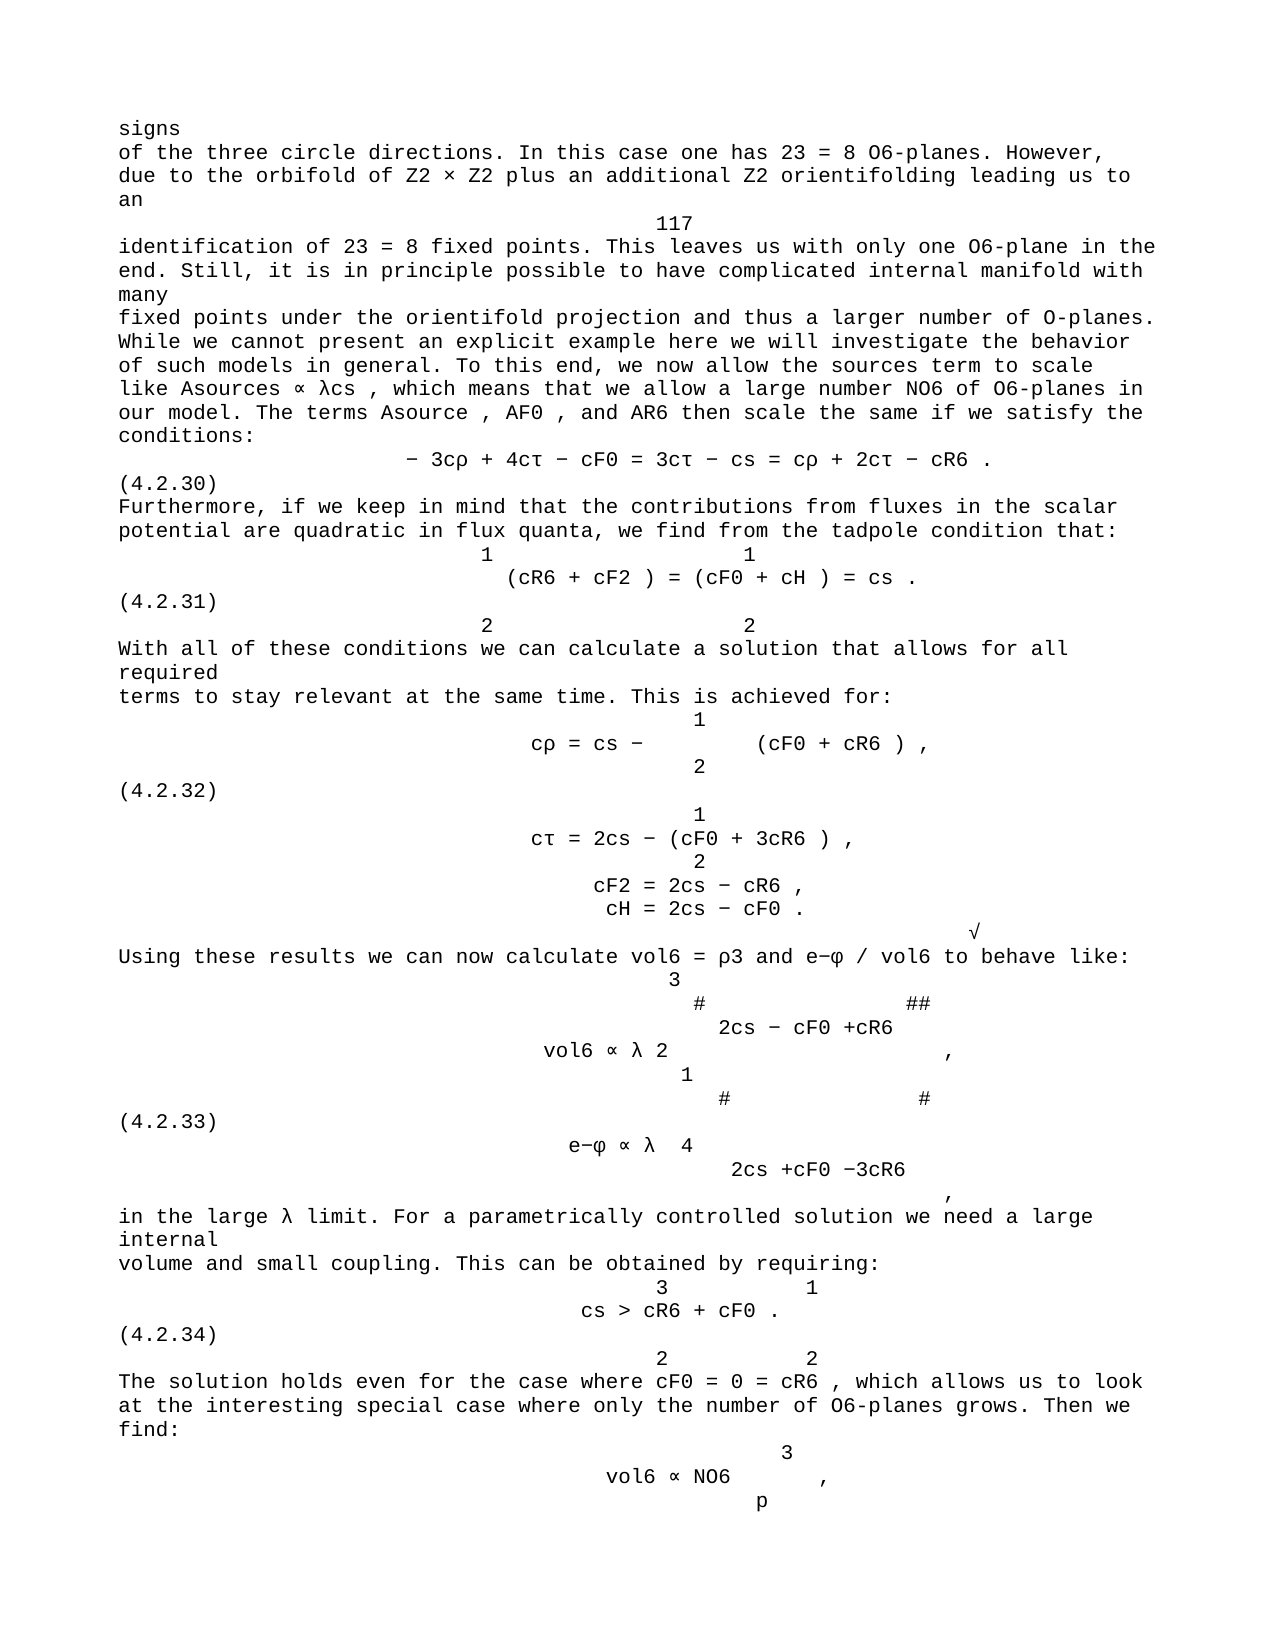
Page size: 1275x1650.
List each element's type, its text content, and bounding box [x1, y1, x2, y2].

text With all of these conditions we can calculate a solution that allows for all required [118, 638, 1157, 686]
text in the large λ limit. For a parametrically controlled solution we need a large internal [118, 1206, 1157, 1253]
text # # (4.2.33) [118, 1088, 1157, 1135]
text The solution holds even for the case where cF0 = 0 = cR6 , which allows us to look [118, 1371, 1157, 1395]
text vol6 ∝ λ 2 , [118, 1040, 1157, 1064]
text 1 [118, 709, 1157, 733]
text cH = 2cs − cF0 . [118, 898, 1157, 922]
text at the interesting special case where only the number of O6-planes grows. Then we [118, 1395, 1157, 1419]
text − 3cρ + 4cτ − cF0 = 3cτ − cs = cρ + 2cτ − cR6 . (4.2.30) [118, 449, 1157, 496]
text our model. The terms Asource , AF0 , and AR6 then scale the same if we satisfy the [118, 402, 1157, 426]
text fixed points under the orientifold projection and thus a larger number of O-planes. [118, 307, 1157, 331]
text potential are quadratic in flux quanta, we find from the tadpole condition that: [118, 520, 1157, 544]
text 1 [118, 1064, 1157, 1088]
text 3 [118, 969, 1157, 993]
text While we cannot present an explicit example here we will investigate the behavior [118, 331, 1157, 354]
text 1 1 [118, 544, 1157, 567]
text of such models in general. To this end, we now allow the sources term to scale [118, 354, 1157, 378]
text cs > cR6 + cF0 . (4.2.34) [118, 1300, 1157, 1348]
text signs [118, 118, 1157, 142]
text due to the orbifold of Z2 × Z2 plus an additional Z2 orientifolding leading us to an [118, 165, 1157, 213]
text terms to stay relevant at the same time. This is achieved for: [118, 686, 1157, 709]
text 3 1 [118, 1277, 1157, 1300]
text 2cs +cF0 −3cR6 [118, 1158, 1157, 1182]
text identification of 23 = 8 fixed points. This leaves us with only one O6-plane in the [118, 236, 1157, 260]
text end. Still, it is in principle possible to have complicated internal manifold with many [118, 260, 1157, 307]
text 2 2 [118, 615, 1157, 638]
text 2 [118, 851, 1157, 875]
text 2 2 [118, 1348, 1157, 1371]
text Using these results we can now calculate vol6 = ρ3 and e−φ / vol6 to behave like: [118, 946, 1157, 969]
text 3 [118, 1442, 1157, 1466]
text √ [118, 922, 1157, 946]
text 2cs − cF0 +cR6 [118, 1017, 1157, 1040]
text conditions: [118, 426, 1157, 449]
text # ## [118, 993, 1157, 1017]
text 117 [118, 213, 1157, 236]
text 2 (4.2.32) [118, 757, 1157, 804]
text cτ = 2cs − (cF0 + 3cR6 ) , [118, 827, 1157, 851]
text find: [118, 1419, 1157, 1442]
text volume and small coupling. This can be obtained by requiring: [118, 1253, 1157, 1277]
text p [118, 1489, 1157, 1513]
text cρ = cs − (cF0 + cR6 ) , [118, 733, 1157, 757]
text cF2 = 2cs − cR6 , [118, 875, 1157, 898]
text vol6 ∝ NO6 , [118, 1466, 1157, 1489]
text like Asources ∝ λcs , which means that we allow a large number NO6 of O6-planes in [118, 378, 1157, 402]
text , [118, 1182, 1157, 1206]
text of the three circle directions. In this case one has 23 = 8 O6-planes. However, [118, 142, 1157, 165]
text 1 [118, 804, 1157, 827]
text Furthermore, if we keep in mind that the contributions from fluxes in the scalar [118, 496, 1157, 520]
text (cR6 + cF2 ) = (cF0 + cH ) = cs . (4.2.31) [118, 567, 1157, 615]
text e−φ ∝ λ 4 [118, 1135, 1157, 1158]
